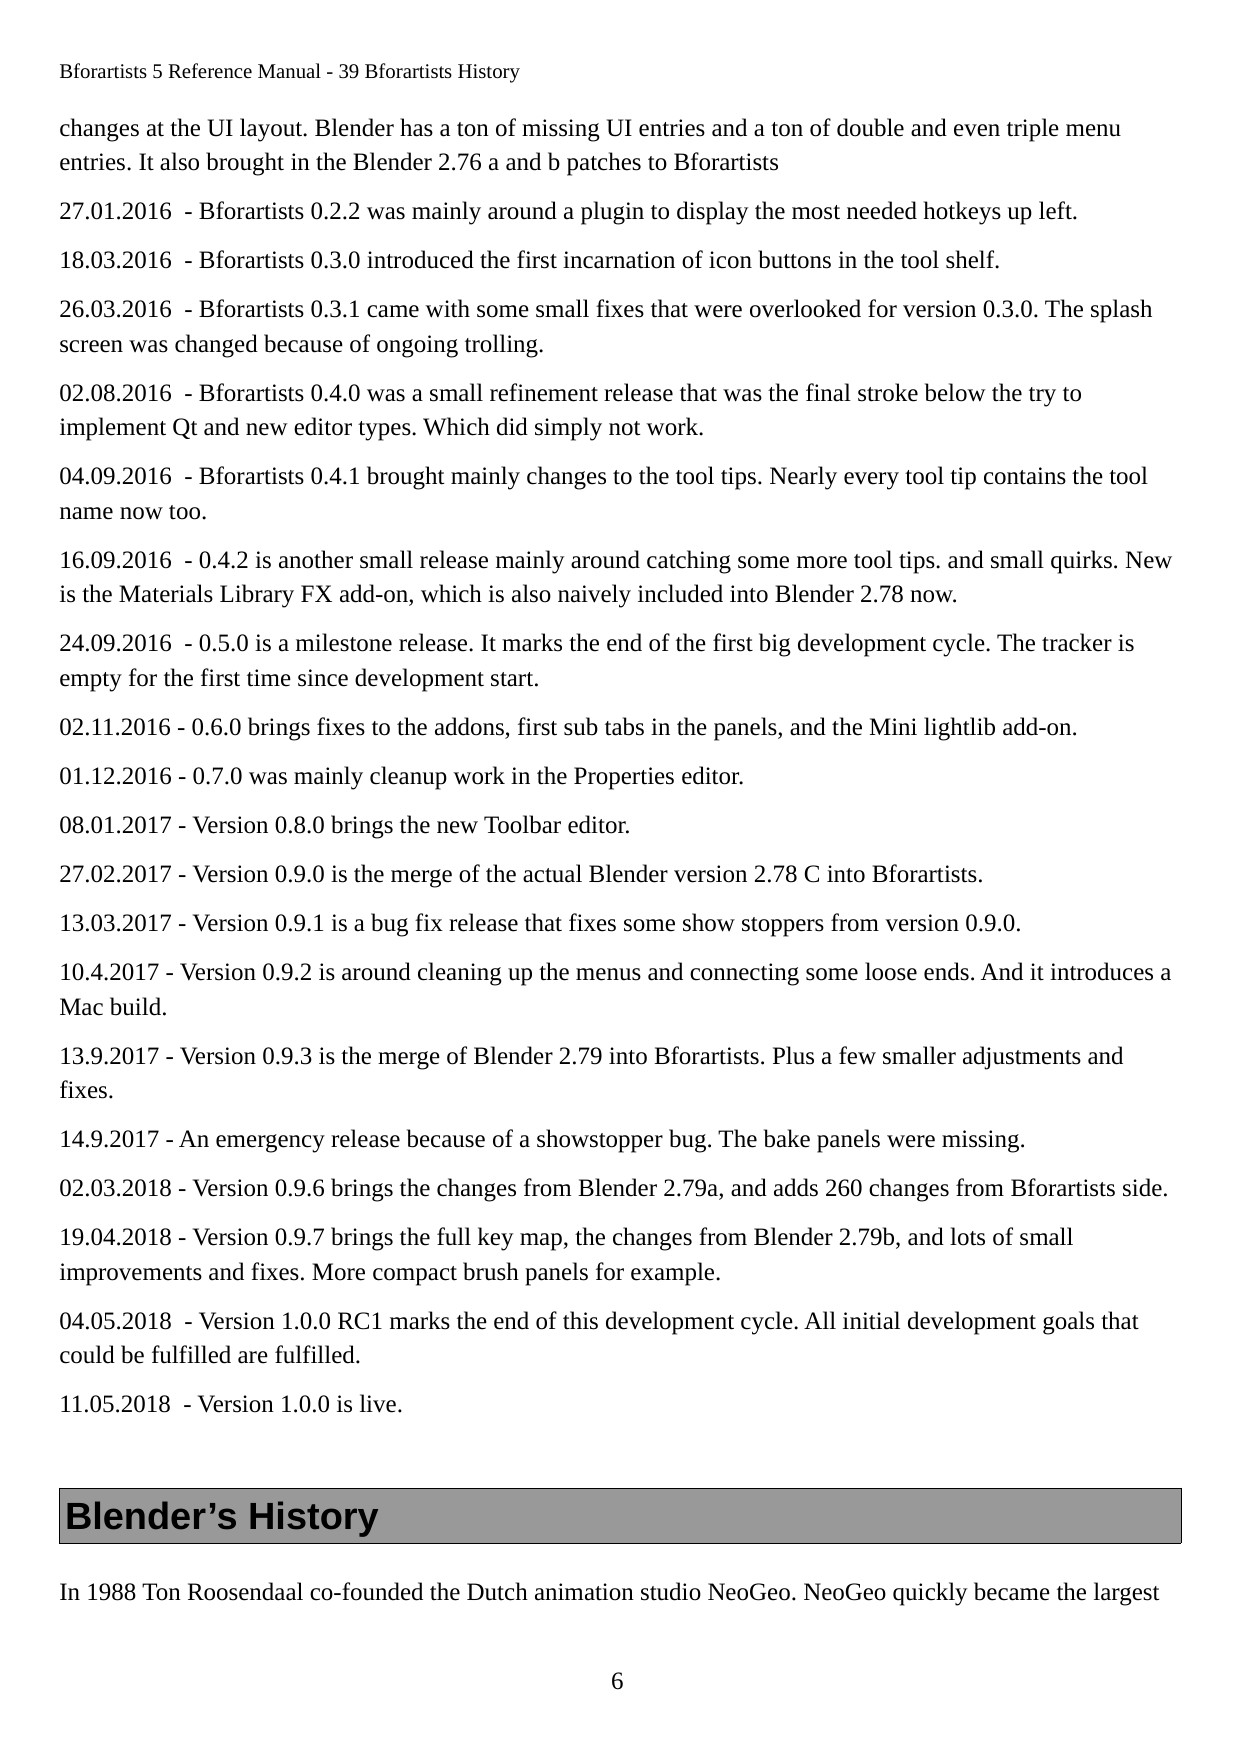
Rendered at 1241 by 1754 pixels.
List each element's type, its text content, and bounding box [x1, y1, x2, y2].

text 08.01.2017 - Version 0.8.0 brings the new Toolbar editor. [59, 810, 1181, 839]
text 02.11.2016 - 0.6.0 brings fixes to the addons, first sub tabs in the panels, and the Mini lightlib add-on. [59, 712, 1181, 741]
text 01.12.2016 - 0.7.0 was mainly cleanup work in the Properties editor. [59, 761, 1181, 790]
text 11.05.2018 - Version 1.0.0 is live. [59, 1389, 1181, 1418]
text 27.02.2017 - Version 0.9.0 is the merge of the actual Blender version 2.78 C into Bforartists. [59, 859, 1181, 888]
text In 1988 Ton Roosendaal co-founded the Dutch animation studio NeoGeo. NeoGeo quickly became the largest [59, 1544, 1181, 1606]
text 14.9.2017 - An emergency release because of a showstopper bug. The bake panels were missing. [59, 1124, 1181, 1153]
text 27.01.2016 - Bforartists 0.2.2 was mainly around a plugin to display the most needed hotkeys up left. [59, 196, 1181, 225]
text 02.08.2016 - Bforartists 0.4.0 was a small refinement release that was the final stroke below the try to implement Qt and new editor types. Which did simply not work. [59, 378, 1181, 441]
text 04.05.2018 - Version 1.0.0 RC1 marks the end of this development cycle. All initial development goals that could be fulfilled are fulfilled. [59, 1306, 1181, 1369]
text changes at the UI layout. Blender has a ton of missing UI entries and a ton of double and even triple menu entries. It also brought in the Blender 2.76 a and b patches to Bforartists [59, 113, 1181, 176]
text 13.03.2017 - Version 0.9.1 is a bug fix release that fixes some show stoppers from version 0.9.0. [59, 908, 1181, 937]
text 26.03.2016 - Bforartists 0.3.1 came with some small fixes that were overlooked for version 0.3.0. The splash screen was changed because of ongoing trolling. [59, 294, 1181, 357]
text 24.09.2016 - 0.5.0 is a milestone release. It marks the end of the first big development cycle. The tracker is empty for the first time since development start. [59, 628, 1181, 692]
text 16.09.2016 - 0.4.2 is another small release mainly around catching some more tool tips. and small quirks. New is the Materials Library FX add-on, which is also naively included into Blender 2.78 now. [59, 545, 1181, 608]
text 13.9.2017 - Version 0.9.3 is the merge of Blender 2.79 into Bforartists. Plus a few smaller adjustments and fixes. [59, 1041, 1181, 1104]
text 04.09.2016 - Bforartists 0.4.1 brought mainly changes to the tool tips. Nearly every tool tip contains the tool name now too. [59, 461, 1181, 524]
text 02.03.2018 - Version 0.9.6 brings the changes from Blender 2.79a, and adds 260 changes from Bforartists side. [59, 1173, 1181, 1202]
table_header Blender’s History [60, 1489, 1181, 1543]
text 10.4.2017 - Version 0.9.2 is around cleaning up the menus and connecting some loose ends. And it introduces a Mac build. [59, 957, 1181, 1021]
text 18.03.2016 - Bforartists 0.3.0 introduced the first incarnation of icon buttons in the tool shelf. [59, 245, 1181, 274]
text 19.04.2018 - Version 0.9.7 brings the full key map, the changes from Blender 2.79b, and lots of small improvements and fixes. More compact brush panels for example. [59, 1222, 1181, 1286]
